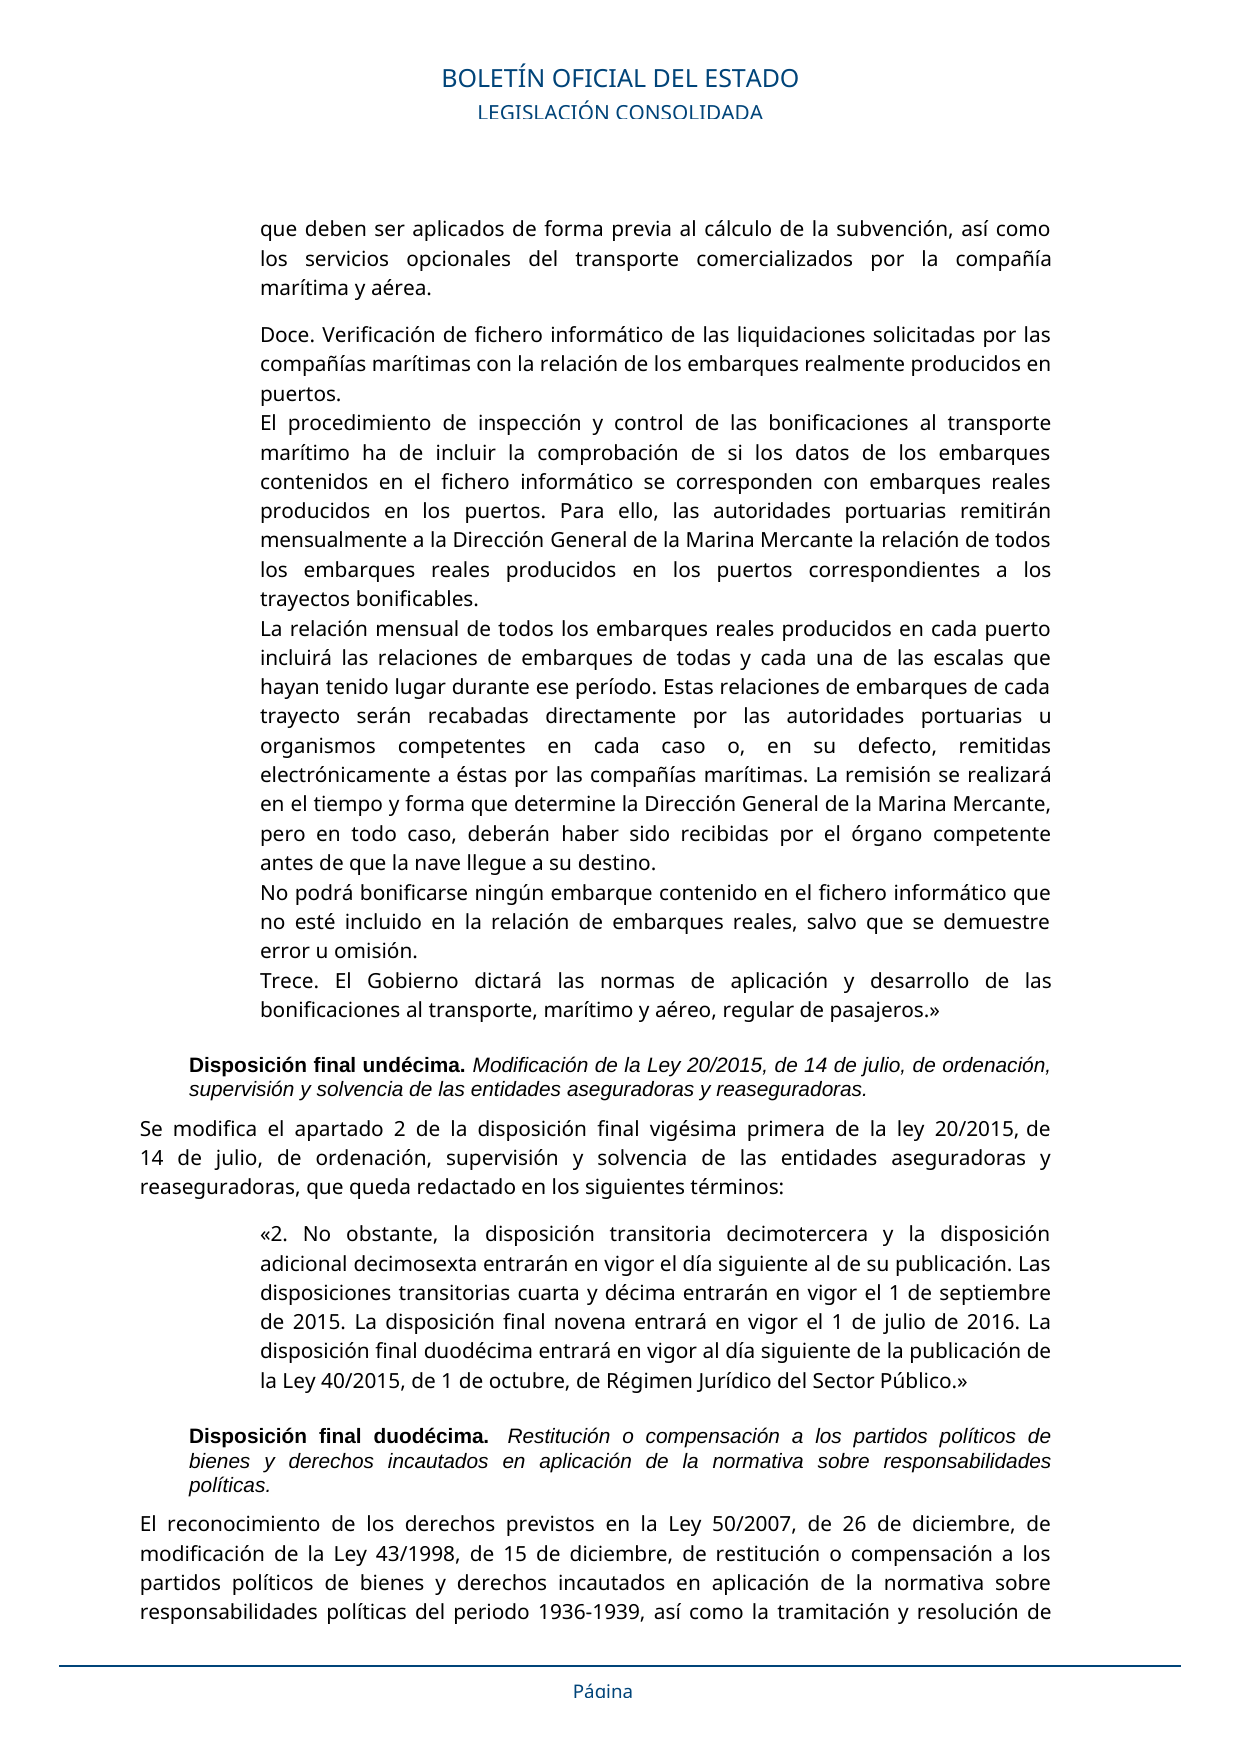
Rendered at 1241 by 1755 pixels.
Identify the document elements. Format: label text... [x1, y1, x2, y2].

text La relación mensual de todos los embarques reales producidos en cada puerto incluirá las relaciones de embarques de todas y cada una de las escalas que hayan tenido lugar durante ese período. Estas relaciones de embarques de cada trayecto serán recabadas directamente por las autoridades portuarias u organismos competentes en cada caso o, en su defecto, remitidas electrónicamente a éstas por las compañías marítimas. La remisión se realizará en el tiempo y forma que determine la Dirección General de la Marina Mercante, pero en todo caso, deberán haber sido recibidas por el órgano competente antes de que la nave llegue a su destino. [260, 614, 1052, 876]
text Trece. El Gobierno dictará las normas de aplicación y desarrollo de las bonificaciones al transporte, marítimo y aéreo, regular de pasajeros.» [260, 966, 1052, 1024]
text Disposición final duodécima. Restitución o compensación a los partidos políticos de bienes y derechos incautados en aplicación de la normativa sobre responsabilidades políticas. [189, 1424, 1052, 1497]
text Se modifica el apartado 2 de la disposición final vigésima primera de la ley 20/2015, de 14 de julio, de ordenación, supervisión y solvencia de las entidades aseguradoras y reaseguradoras, que queda redactado en los siguientes términos: [139, 1114, 1052, 1201]
text No podrá bonificarse ningún embarque contenido en el fichero informático que no esté incluido en la relación de embarques reales, salvo que se demuestre error u omisión. [260, 878, 1052, 965]
text que deben ser aplicados de forma previa al cálculo de la subvención, así como los servicios opcionales del transporte comercializados por la compañía marítima y aérea. [260, 214, 1052, 302]
text El reconocimiento de los derechos previstos en la Ley 50/2007, de 26 de diciembre, de modificación de la Ley 43/1998, de 15 de diciembre, de restitución o compensación a los partidos políticos de bienes y derechos incautados en aplicación de la normativa sobre responsabilidades políticas del periodo 1936-1939, así como la tramitación y resolución de [139, 1509, 1052, 1626]
text Doce. Verificación de fichero informático de las liquidaciones solicitadas por las compañías marítimas con la relación de los embarques realmente producidos en puertos. [260, 320, 1052, 407]
text Disposición final undécima. Modificación de la Ley 20/2015, de 14 de julio, de ordenación, supervisión y solvencia de las entidades aseguradoras y reaseguradoras. [189, 1053, 1052, 1101]
text El procedimiento de inspección y control de las bonificaciones al transporte marítimo ha de incluir la comprobación de si los datos de los embarques contenidos en el fichero informático se corresponden con embarques reales producidos en los puertos. Para ello, las autoridades portuarias remitirán mensualmente a la Dirección General de la Marina Mercante la relación de todos los embarques reales producidos en los puertos correspondientes a los trayectos bonificables. [260, 408, 1052, 612]
text «2. No obstante, la disposición transitoria decimotercera y la disposición adicional decimosexta entrarán en vigor el día siguiente al de su publicación. Las disposiciones transitorias cuarta y décima entrarán en vigor el 1 de septiembre de 2015. La disposición final novena entrará en vigor el 1 de julio de 2016. La disposición final duodécima entrará en vigor al día siguiente de la publicación de la Ley 40/2015, de 1 de octubre, de Régimen Jurídico del Sector Público.» [260, 1219, 1052, 1394]
